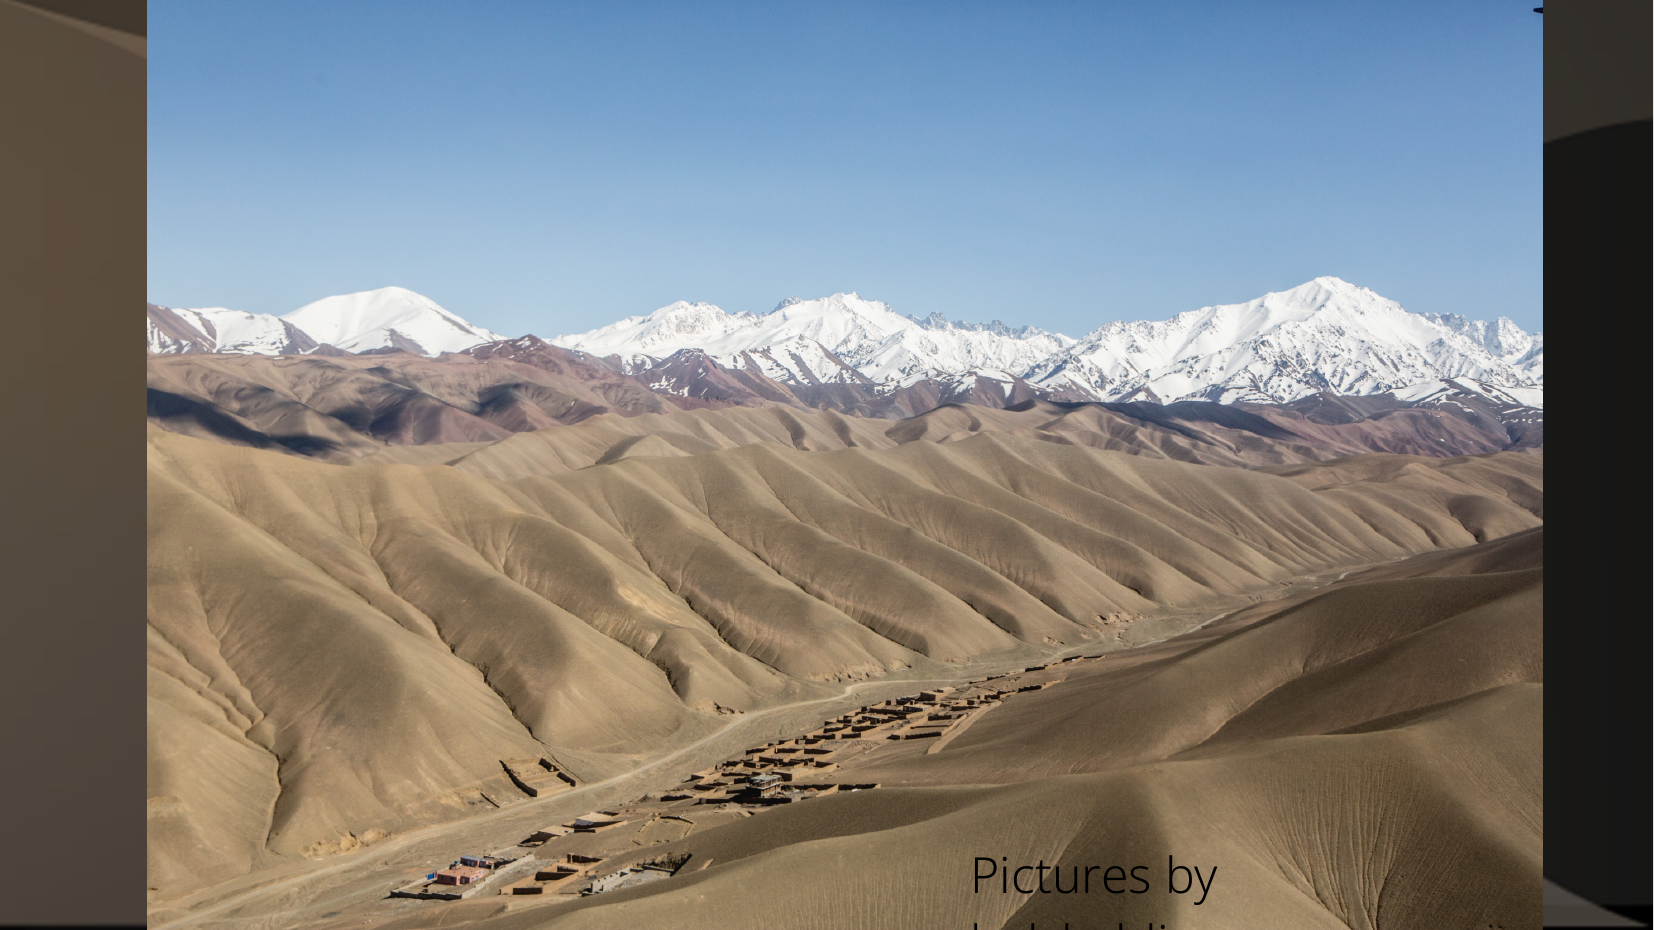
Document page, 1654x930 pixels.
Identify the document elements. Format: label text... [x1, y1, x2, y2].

list Pictures by balzkubli.com [900, 840, 1531, 930]
picture [0, 0, 1654, 930]
